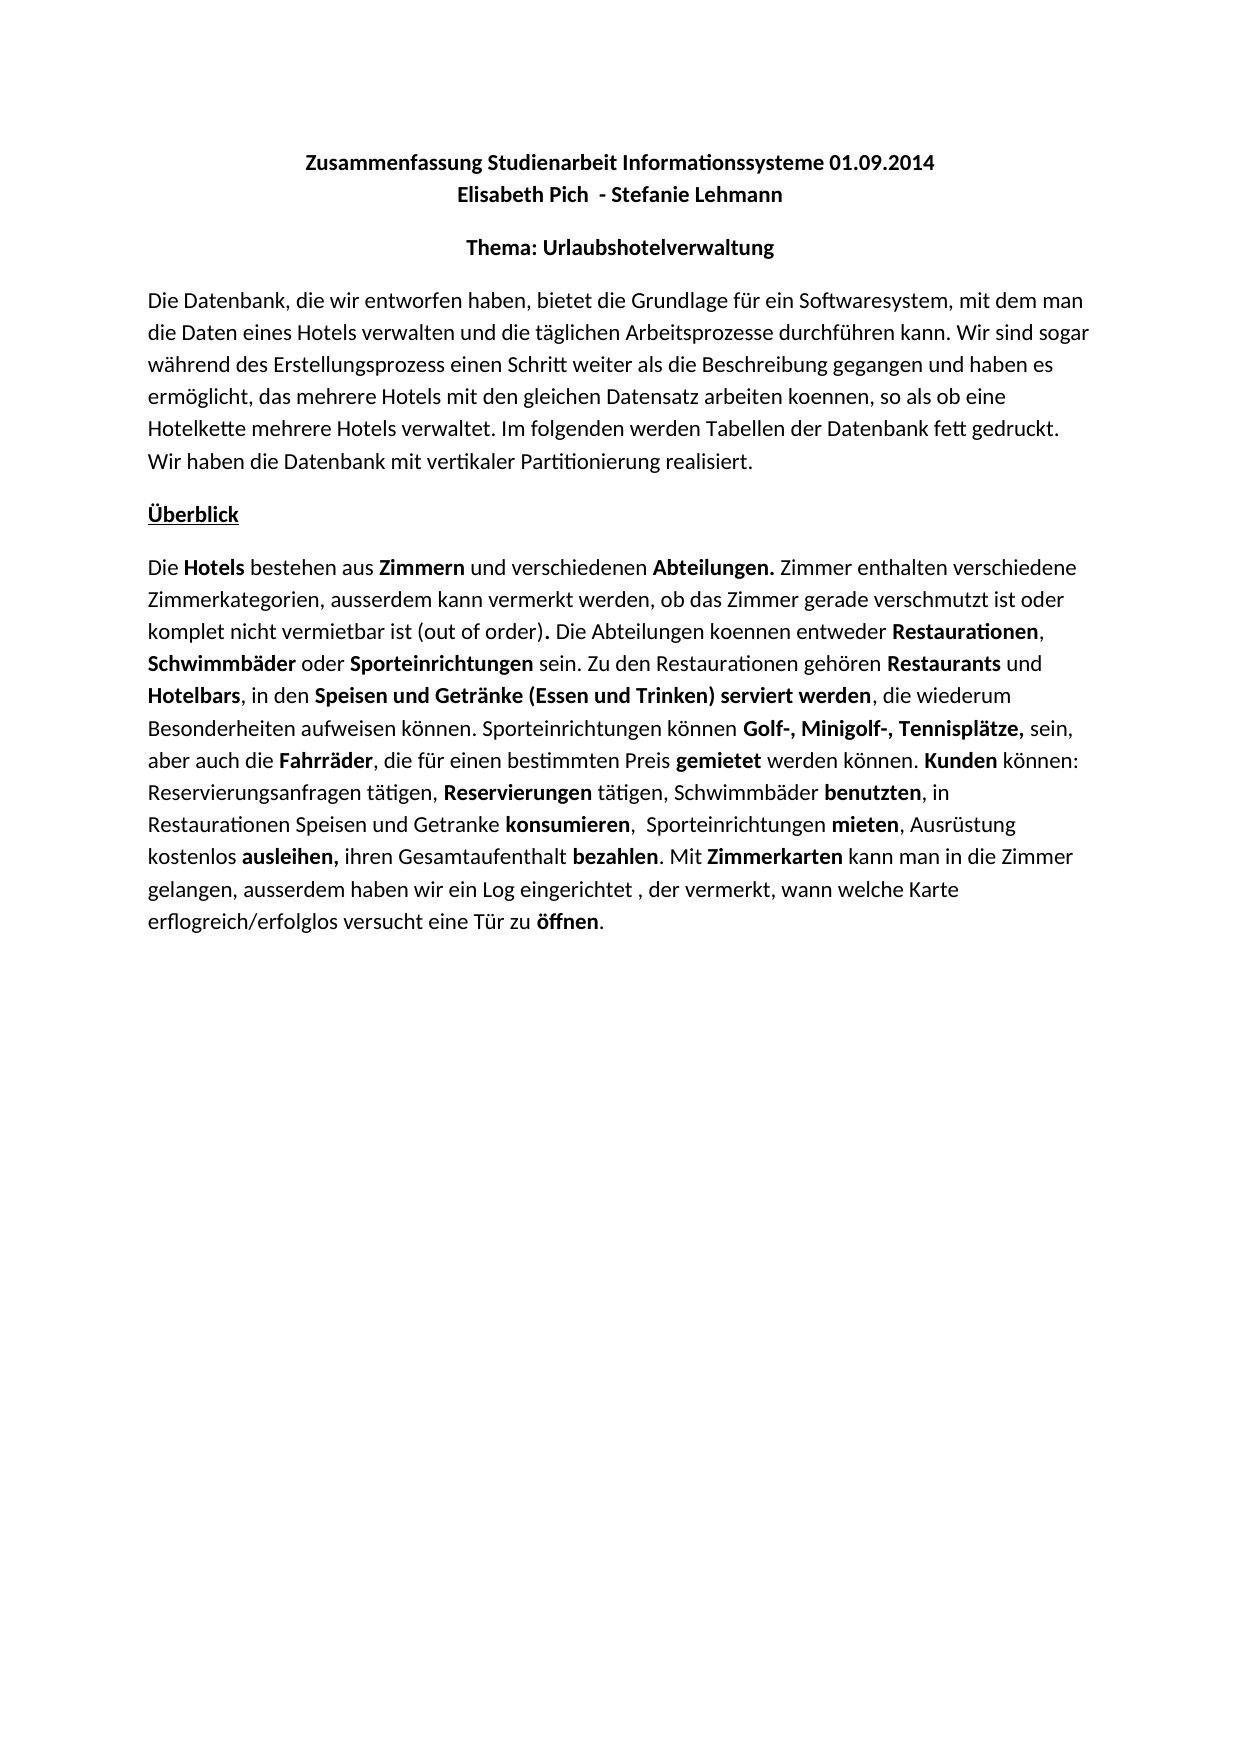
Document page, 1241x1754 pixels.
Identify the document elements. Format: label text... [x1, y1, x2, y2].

text Zusammenfassung Studienarbeit Informationssysteme 01.09.2014 Elisabeth Pich - Stefanie Lehmann [148, 148, 1093, 208]
text Die Hotels bestehen aus Zimmern und verschiedenen Abteilungen. Zimmer enthalten verschiedene Zimmerkategorien, ausserdem kann vermerkt werden, ob das Zimmer gerade verschmutzt ist oder komplet nicht vermietbar ist (out of order). Die Abteilungen koennen entweder Restaurationen, Schwimmbäder oder Sporteinrichtungen sein. Zu den Restaurationen gehören Restaurants und Hotelbars, in den Speisen und Getränke (Essen und Trinken) serviert werden, die wiederum Besonderheiten aufweisen können. Sporteinrichtungen können Golf-, Minigolf-, Tennisplätze, sein, aber auch die Fahrräder, die für einen bestimmten Preis gemietet werden können. Kunden können: Reservierungsanfragen tätigen, Reservierungen tätigen, Schwimmbäder benutzten, in Restaurationen Speisen und Getranke konsumieren, Sporteinrichtungen mieten, Ausrüstung kostenlos ausleihen, ihren Gesamtaufenthalt bezahlen. Mit Zimmerkarten kann man in die Zimmer gelangen, ausserdem haben wir ein Log eingerichtet , der vermerkt, wann welche Karte erflogreich/erfolglos versucht eine Tür zu öffnen. [148, 553, 1093, 935]
text Thema: Urlaubshotelverwaltung [148, 233, 1093, 261]
text Überblick [148, 500, 1093, 528]
text Die Datenbank, die wir entworfen haben, bietet die Grundlage für ein Softwaresystem, mit dem man die Daten eines Hotels verwalten und die täglichen Arbeitsprozesse durchführen kann. Wir sind sogar während des Erstellungsprozess einen Schritt weiter als die Beschreibung gegangen und haben es ermöglicht, das mehrere Hotels mit den gleichen Datensatz arbeiten koennen, so als ob eine Hotelkette mehrere Hotels verwaltet. Im folgenden werden Tabellen der Datenbank fett gedruckt. Wir haben die Datenbank mit vertikaler Partitionierung realisiert. [148, 286, 1093, 475]
